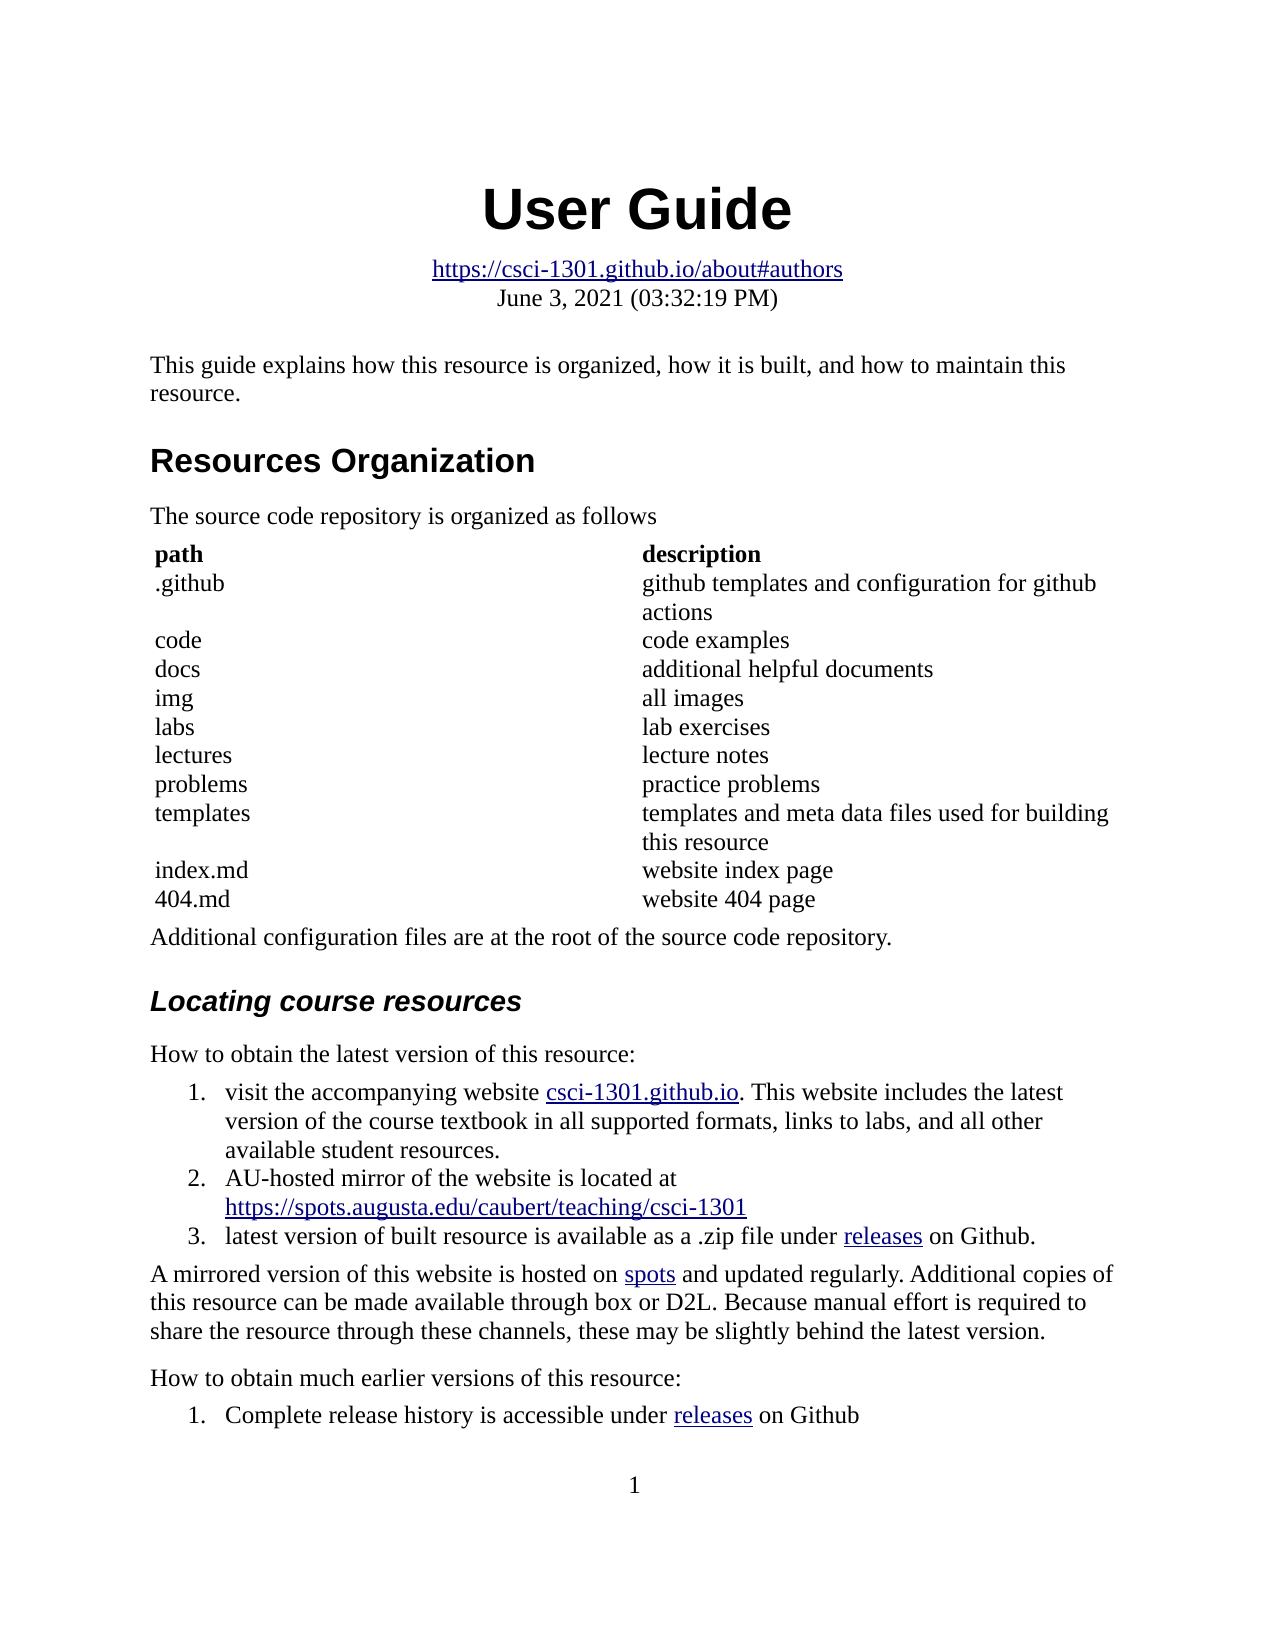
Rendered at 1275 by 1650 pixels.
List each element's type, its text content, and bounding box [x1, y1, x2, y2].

title User Guide [150, 175, 1125, 242]
text https://csci-1301.github.io/about#authors [150, 254, 1125, 283]
table_cell lectures [150, 740, 637, 769]
table_header description [638, 539, 1125, 568]
list Complete release history is accessible under releases on Github [187, 1401, 1125, 1429]
table_cell 404.md [150, 884, 637, 913]
table_cell templates [150, 798, 637, 855]
text How to obtain much earlier versions of this resource: [150, 1363, 1125, 1392]
text June 3, 2021 (03:32:19 PM) [150, 283, 1125, 312]
table_cell .github [150, 568, 637, 625]
table_cell additional helpful documents [638, 654, 1125, 683]
table_cell index.md [150, 855, 637, 884]
table_cell all images [638, 683, 1125, 712]
text Additional configuration files are at the root of the source code repository. [150, 922, 1125, 951]
text The source code repository is organized as follows [150, 501, 1125, 530]
text How to obtain the latest version of this resource: [150, 1039, 1125, 1068]
list AU-hosted mirror of the website is located at https://spots.augusta.edu/caubert/teaching/csci-1301 [187, 1163, 1125, 1221]
table_cell github templates and configuration for github actions [638, 568, 1125, 625]
table_cell docs [150, 654, 637, 683]
table_cell templates and meta data files used for building this resource [638, 798, 1125, 855]
subtitle Resources Organization [150, 441, 1125, 480]
text A mirrored version of this website is hosted on spots and updated regularly. Additional copies of this resource can be made available through box or D2L. Because manual effort is required to share the resource through these channels, these may be slightly behind the latest version. [150, 1259, 1125, 1345]
table_cell website 404 page [638, 884, 1125, 913]
subtitle Locating course resources [150, 984, 1125, 1018]
table_cell lab exercises [638, 712, 1125, 740]
list latest version of built resource is available as a .zip file under releases on Github. [187, 1221, 1125, 1250]
text This guide explains how this resource is organized, how it is built, and how to maintain this resource. [150, 350, 1125, 407]
list visit the accompanying website csci-1301.github.io. This website includes the latest version of the course textbook in all supported formats, links to labs, and all other available student resources. [187, 1077, 1125, 1163]
table_cell code [150, 625, 637, 654]
table_cell img [150, 683, 637, 712]
table_cell website index page [638, 855, 1125, 884]
table_cell practice problems [638, 769, 1125, 798]
table_cell labs [150, 712, 637, 740]
table_cell lecture notes [638, 740, 1125, 769]
table_cell code examples [638, 625, 1125, 654]
table_cell problems [150, 769, 637, 798]
table_header path [150, 539, 637, 568]
